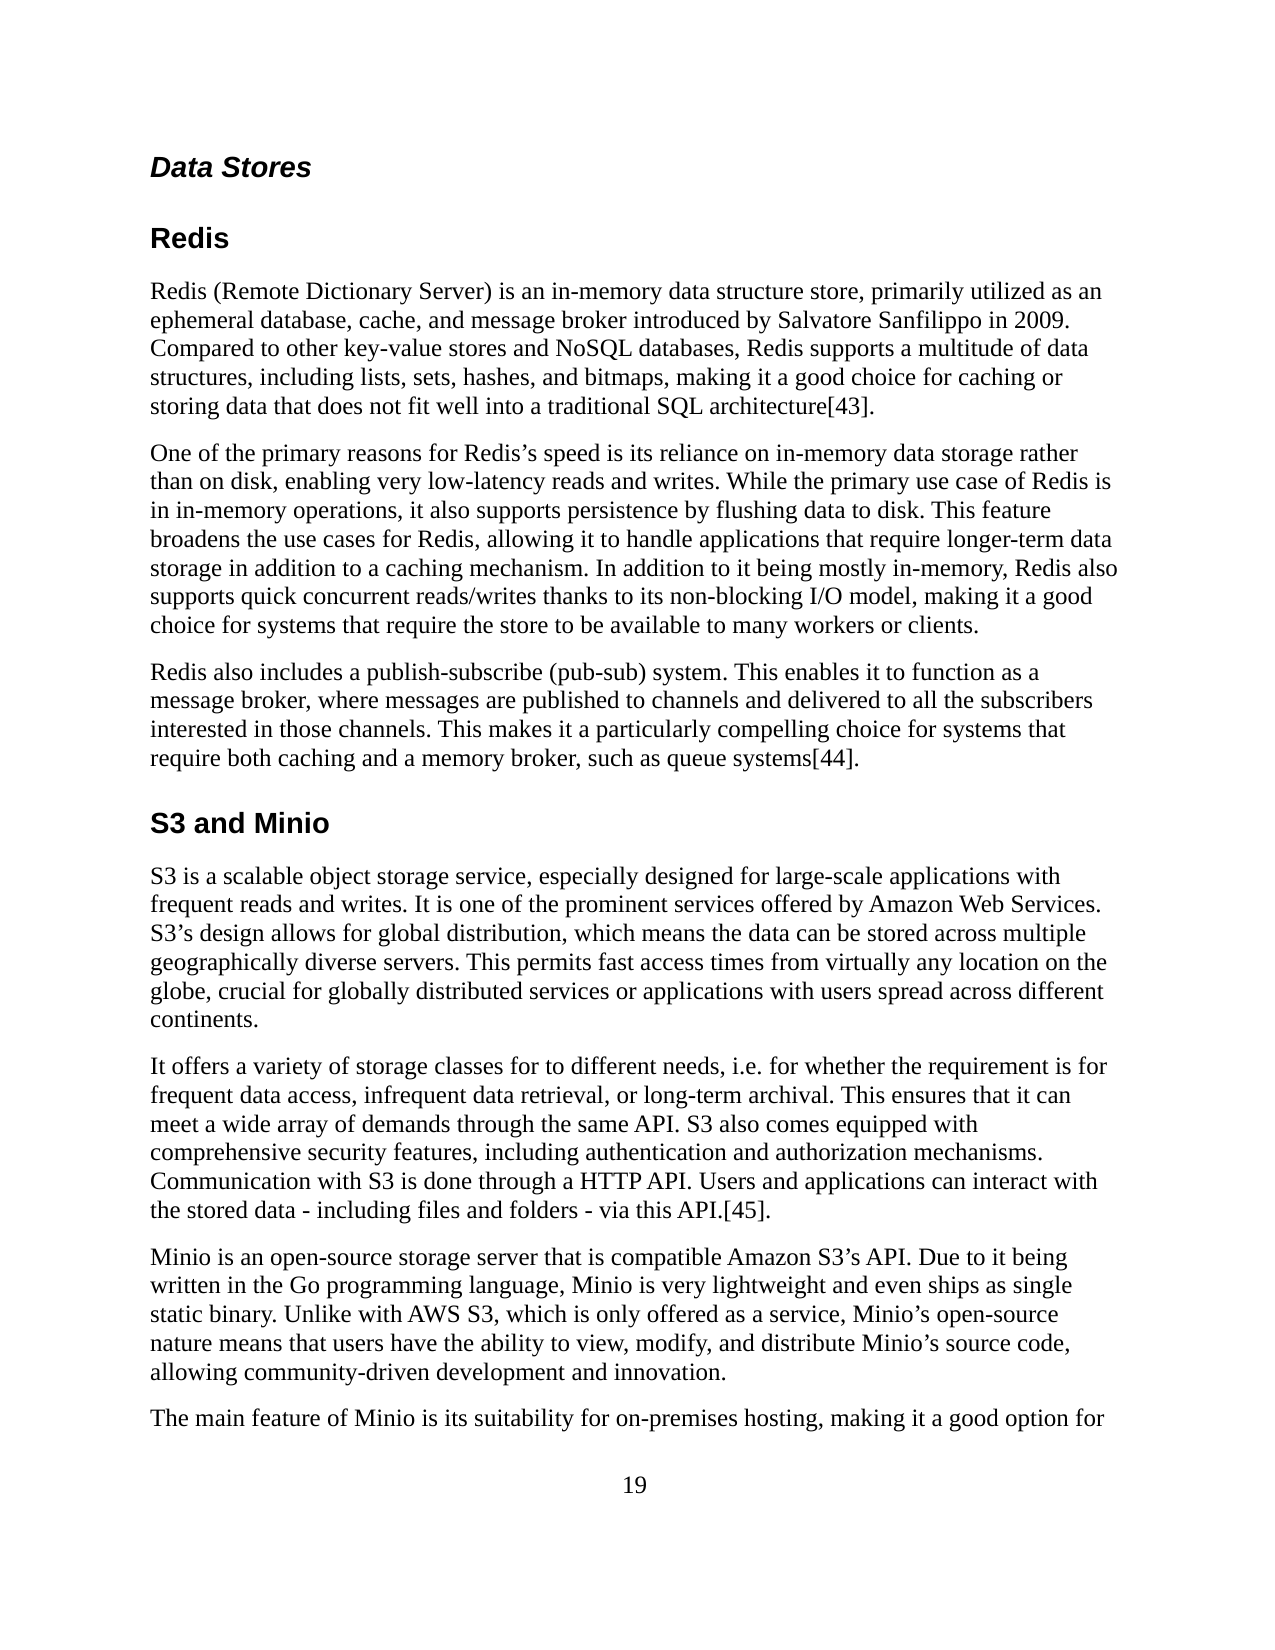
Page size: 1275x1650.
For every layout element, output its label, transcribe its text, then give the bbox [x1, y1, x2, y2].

text Redis also includes a publish-subscribe (pub-sub) system. This enables it to function as a message broker, where messages are published to channels and delivered to all the subscribers interested in those channels. This makes it a particularly compelling choice for systems that require both caching and a memory broker, such as queue systems[44]. [150, 657, 1125, 772]
subtitle Redis [150, 221, 1125, 254]
subtitle Data Stores [150, 150, 1125, 183]
text Redis (Remote Dictionary Server) is an in-memory data structure store, primarily utilized as an ephemeral database, cache, and message broker introduced by Salvatore Sanfilippo in 2009. Compared to other key-value stores and NoSQL databases, Redis supports a multitude of data structures, including lists, sets, hashes, and bitmaps, making it a good choice for caching or storing data that does not fit well into a traditional SQL architecture[43]. [150, 276, 1125, 420]
text It offers a variety of storage classes for to different needs, i.e. for whether the requirement is for frequent data access, infrequent data retrieval, or long-term archival. This ensures that it can meet a wide array of demands through the same API. S3 also comes equipped with comprehensive security features, including authentication and authorization mechanisms. Communication with S3 is done through a HTTP API. Users and applications can interact with the stored data - including files and folders - via this API.[45]. [150, 1051, 1125, 1224]
text One of the primary reasons for Redis’s speed is its reliance on in-memory data storage rather than on disk, enabling very low-latency reads and writes. While the primary use case of Redis is in in-memory operations, it also supports persistence by flushing data to disk. This feature broadens the use cases for Redis, allowing it to handle applications that require longer-term data storage in addition to a caching mechanism. In addition to it being mostly in-memory, Redis also supports quick concurrent reads/writes thanks to its non-blocking I/O model, making it a good choice for systems that require the store to be available to many workers or clients. [150, 438, 1125, 639]
text S3 is a scalable object storage service, especially designed for large-scale applications with frequent reads and writes. It is one of the prominent services offered by Amazon Web Services. S3’s design allows for global distribution, which means the data can be stored across multiple geographically diverse servers. This permits fast access times from virtually any location on the globe, crucial for globally distributed services or applications with users spread across different continents. [150, 861, 1125, 1033]
text Minio is an open-source storage server that is compatible Amazon S3’s API. Due to it being written in the Go programming language, Minio is very lightweight and even ships as single static binary. Unlike with AWS S3, which is only offered as a service, Minio’s open-source nature means that users have the ability to view, modify, and distribute Minio’s source code, allowing community-driven development and innovation. [150, 1242, 1125, 1385]
subtitle S3 and Minio [150, 806, 1125, 839]
text The main feature of Minio is its suitability for on-premises hosting, making it a good option for [150, 1403, 1125, 1432]
